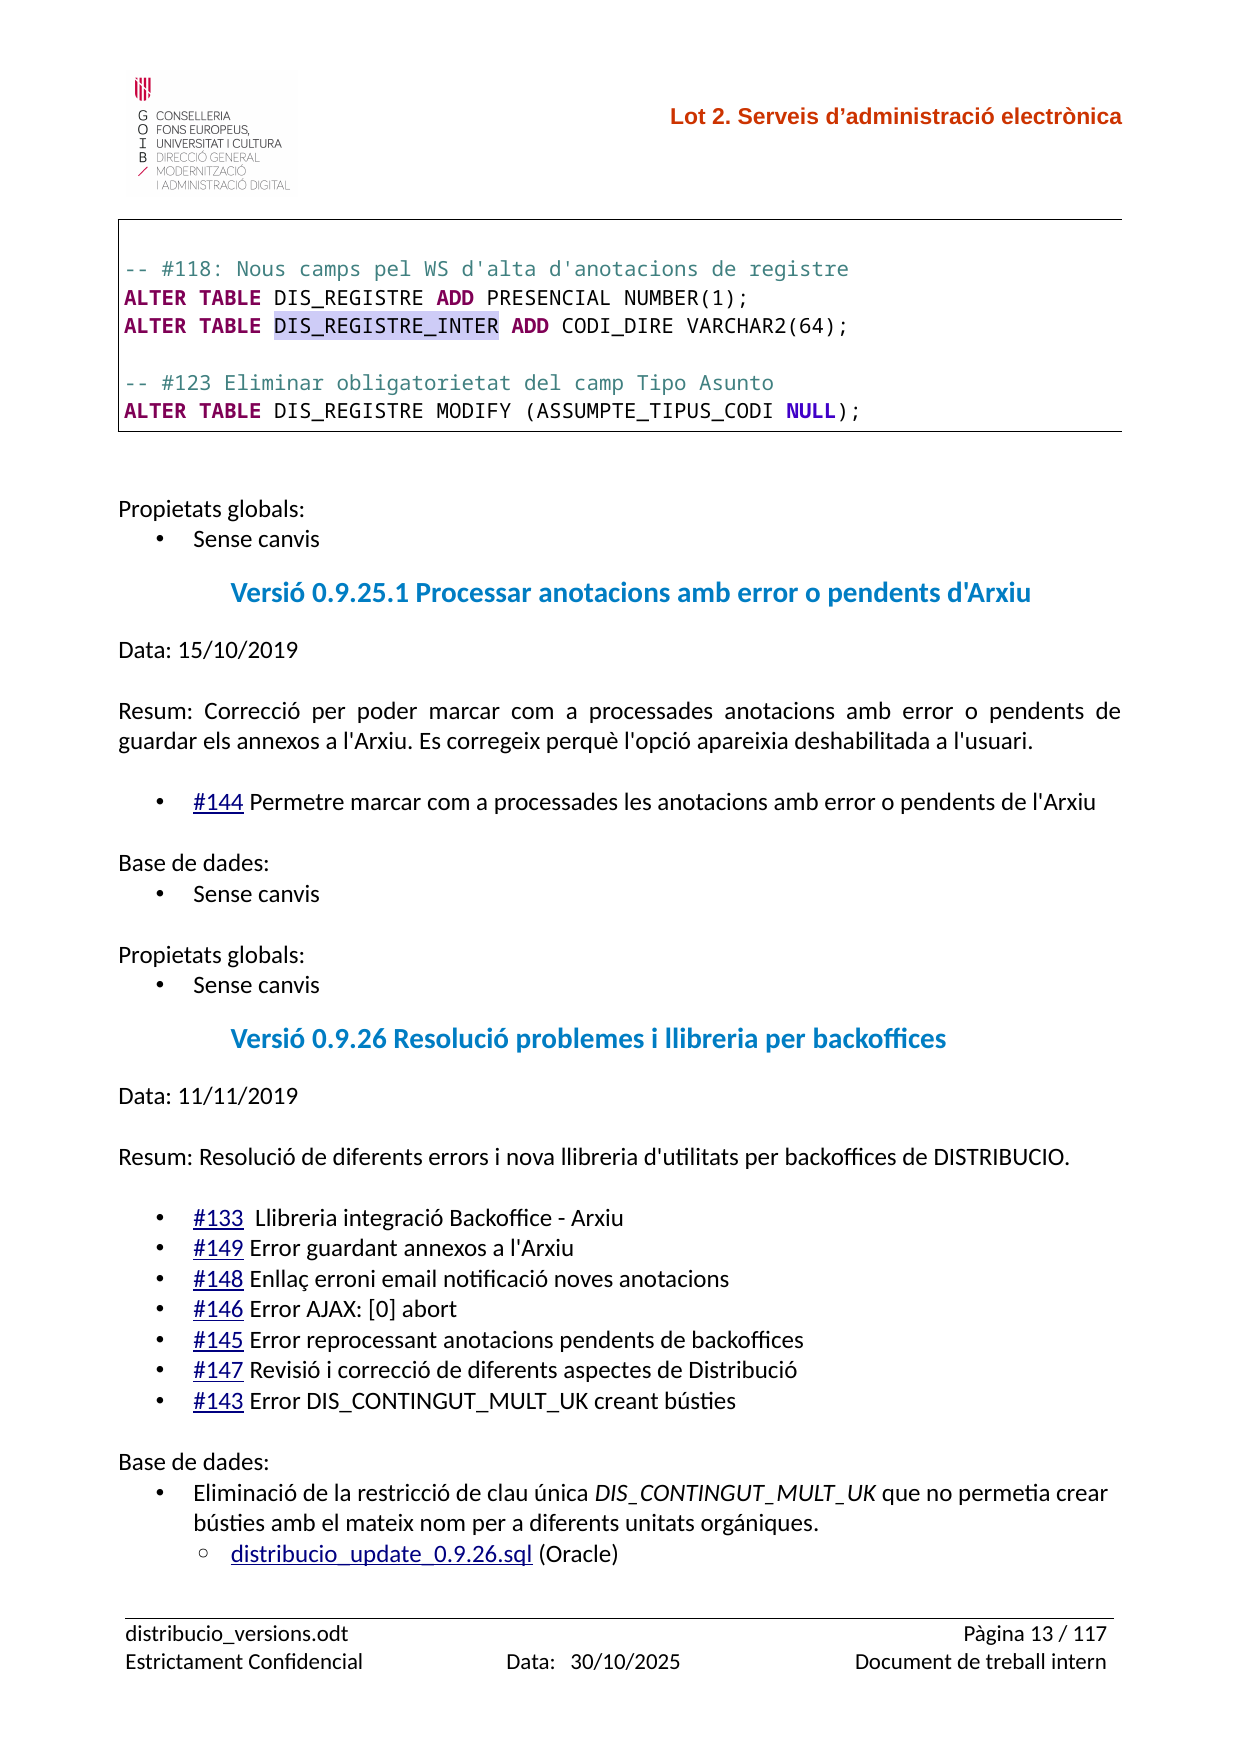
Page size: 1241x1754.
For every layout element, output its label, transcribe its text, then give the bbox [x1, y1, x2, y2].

list distribucio_update_0.9.26.sql (Oracle) [193, 1538, 1122, 1568]
list #148 Enllaç erroni email notificació noves anotacions [156, 1263, 1122, 1293]
subtitle Versió 0.9.26 Resolució problemes i llibreria per backoffices [153, 1021, 1122, 1056]
list #146 Error AJAX: [0] abort [156, 1293, 1122, 1324]
text Resum: Correcció per poder marcar com a processades anotacions amb error o pendents de guardar els annexos a l'Arxiu. Es corregeix perquè l'opció apareixia deshabilitada a l'usuari. [118, 695, 1122, 756]
list #147 Revisió i correcció de diferents aspectes de Distribució [156, 1354, 1122, 1385]
subtitle Versió 0.9.25.1 Processar anotacions amb error o pendents d'Arxiu [153, 574, 1122, 610]
list Sense canvis [156, 878, 1122, 908]
text Propietats globals: [118, 493, 1122, 523]
list #133 Llibreria integració Backoffice - Arxiu [156, 1202, 1122, 1232]
text Propietats globals: [118, 939, 1122, 969]
text Base de dades: [118, 1446, 1122, 1477]
list #149 Error guardant annexos a l'Arxiu [156, 1232, 1122, 1263]
picture [126, 70, 299, 197]
text Resum: Resolució de diferents errors i nova llibreria d'utilitats per backoffices de DISTRIBUCIO. [118, 1141, 1122, 1171]
list #145 Error reprocessant anotacions pendents de backoffices [156, 1324, 1122, 1354]
text Data: 15/10/2019 [118, 634, 1122, 664]
text Base de dades: [118, 847, 1122, 878]
list Sense canvis [156, 969, 1122, 1000]
list #143 Error DIS_CONTINGUT_MULT_UK creant bústies [156, 1385, 1122, 1416]
table_header -- #118: Nous camps pel WS d'alta d'anotacions de registre ALTER TABLE DIS_REGISTRE ADD PRESENCIAL NUMBER(1); ALTER TABLE DIS_REGISTRE_INTER ADD CODI_DIRE VARCHAR2(64); -- #123 Eliminar obligatorietat del camp Tipo Asunto ALTER TABLE DIS_REGISTRE MODIFY (ASSUMPTE_TIPUS_CODI NULL); [119, 220, 1122, 431]
list #144 Permetre marcar com a processades les anotacions amb error o pendents de l'Arxiu [156, 786, 1122, 817]
list Sense canvis [156, 523, 1122, 554]
text Data: 11/11/2019 [118, 1080, 1122, 1110]
list Eliminació de la restricció de clau única DIS_CONTINGUT_MULT_UK que no permetia crear bústies amb el mateix nom per a diferents unitats orgániques. [156, 1477, 1122, 1538]
